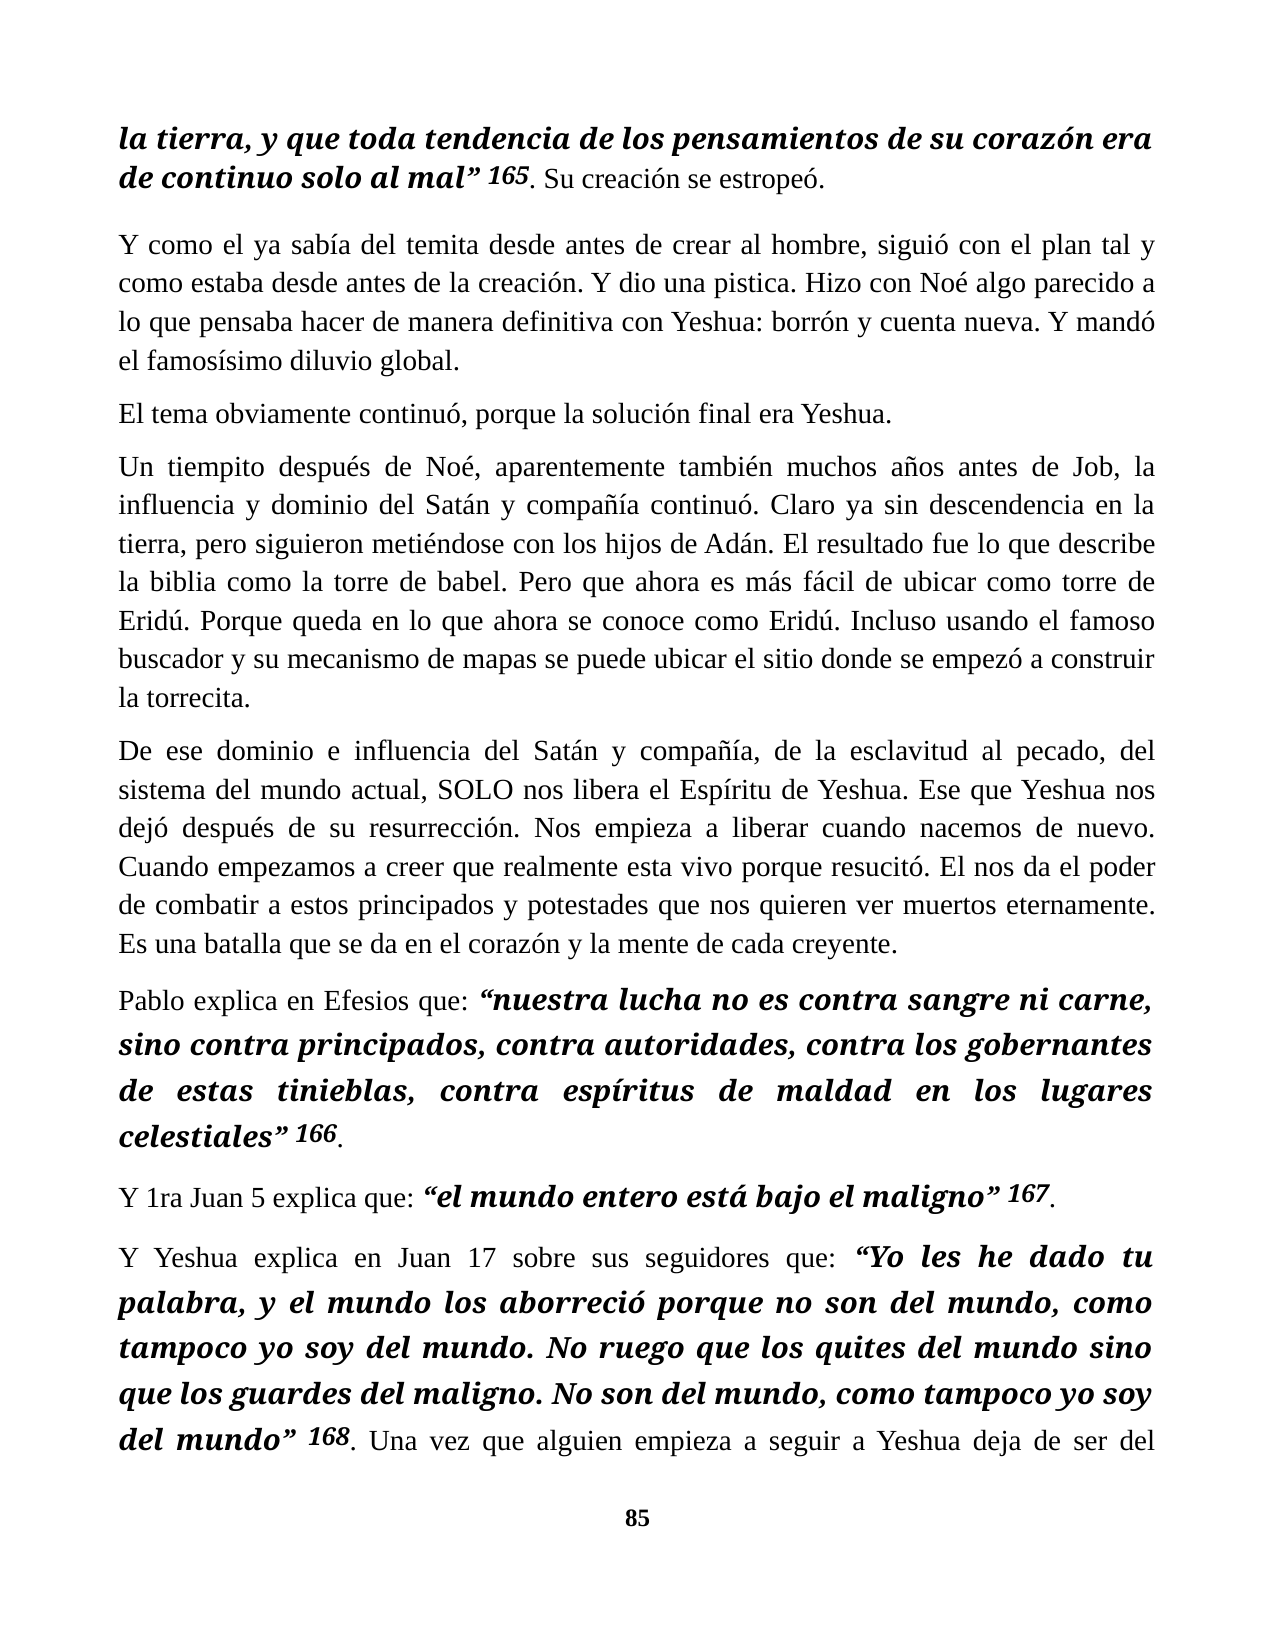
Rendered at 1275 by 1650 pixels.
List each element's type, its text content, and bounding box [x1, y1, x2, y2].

text Y Yeshua explica en Juan 17 sobre sus seguidores que: “Yo les he dado tu palabra, y el mundo los aborreció porque no son del mundo, como tampoco yo soy del mundo. No ruego que los quites del mundo sino que los guardes del maligno. No son del mundo, como tampoco yo soy del mundo” . Una vez que alguien empieza a seguir a Yeshua deja de ser del [118, 1236, 1157, 1458]
text Y como el ya sabía del temita desde antes de crear al hombre, siguió con el plan tal y como estaba desde antes de la creación. Y dio una pistica. Hizo con Noé algo parecido a lo que pensaba hacer de manera definitiva con Yeshua: borrón y cuenta nueva. Y mandó el famosísimo diluvio global. [118, 227, 1157, 376]
text El tema obviamente continuó, porque la solución final era Yeshua. [118, 396, 1157, 429]
text la tierra, y que toda tendencia de los pensamientos de su corazón era de continuo solo al mal” . Su creación se estropeó. [118, 118, 1157, 197]
text Y 1ra Juan 5 explica que: “el mundo entero está bajo el maligno” . [118, 1176, 1157, 1216]
text De ese dominio e influencia del Satán y compañía, de la esclavitud al pecado, del sistema del mundo actual, SOLO nos libera el Espíritu de Yeshua. Ese que Yeshua nos dejó después de su resurrección. Nos empieza a liberar cuando nacemos de nuevo. Cuando empezamos a creer que realmente esta vivo porque resucitó. El nos da el poder de combatir a estos principados y potestades que nos quieren ver muertos eternamente. Es una batalla que se da en el corazón y la mente de cada creyente. [118, 733, 1157, 959]
text Un tiempito después de Noé, aparentemente también muchos años antes de Job, la influencia y dominio del Satán y compañía continuó. Claro ya sin descendencia en la tierra, pero siguieron metiéndose con los hijos de Adán. El resultado fue lo que describe la biblia como la torre de babel. Pero que ahora es más fácil de ubicar como torre de Eridú. Porque queda en lo que ahora se conoce como Eridú. Incluso usando el famoso buscador y su mecanismo de mapas se puede ubicar el sitio donde se empezó a construir la torrecita. [118, 449, 1157, 714]
text Pablo explica en Efesios que: “nuestra lucha no es contra sangre ni carne, sino contra principados, contra autoridades, contra los gobernantes de estas tinieblas, contra espíritus de maldad en los lugares celestiales” . [118, 979, 1157, 1156]
